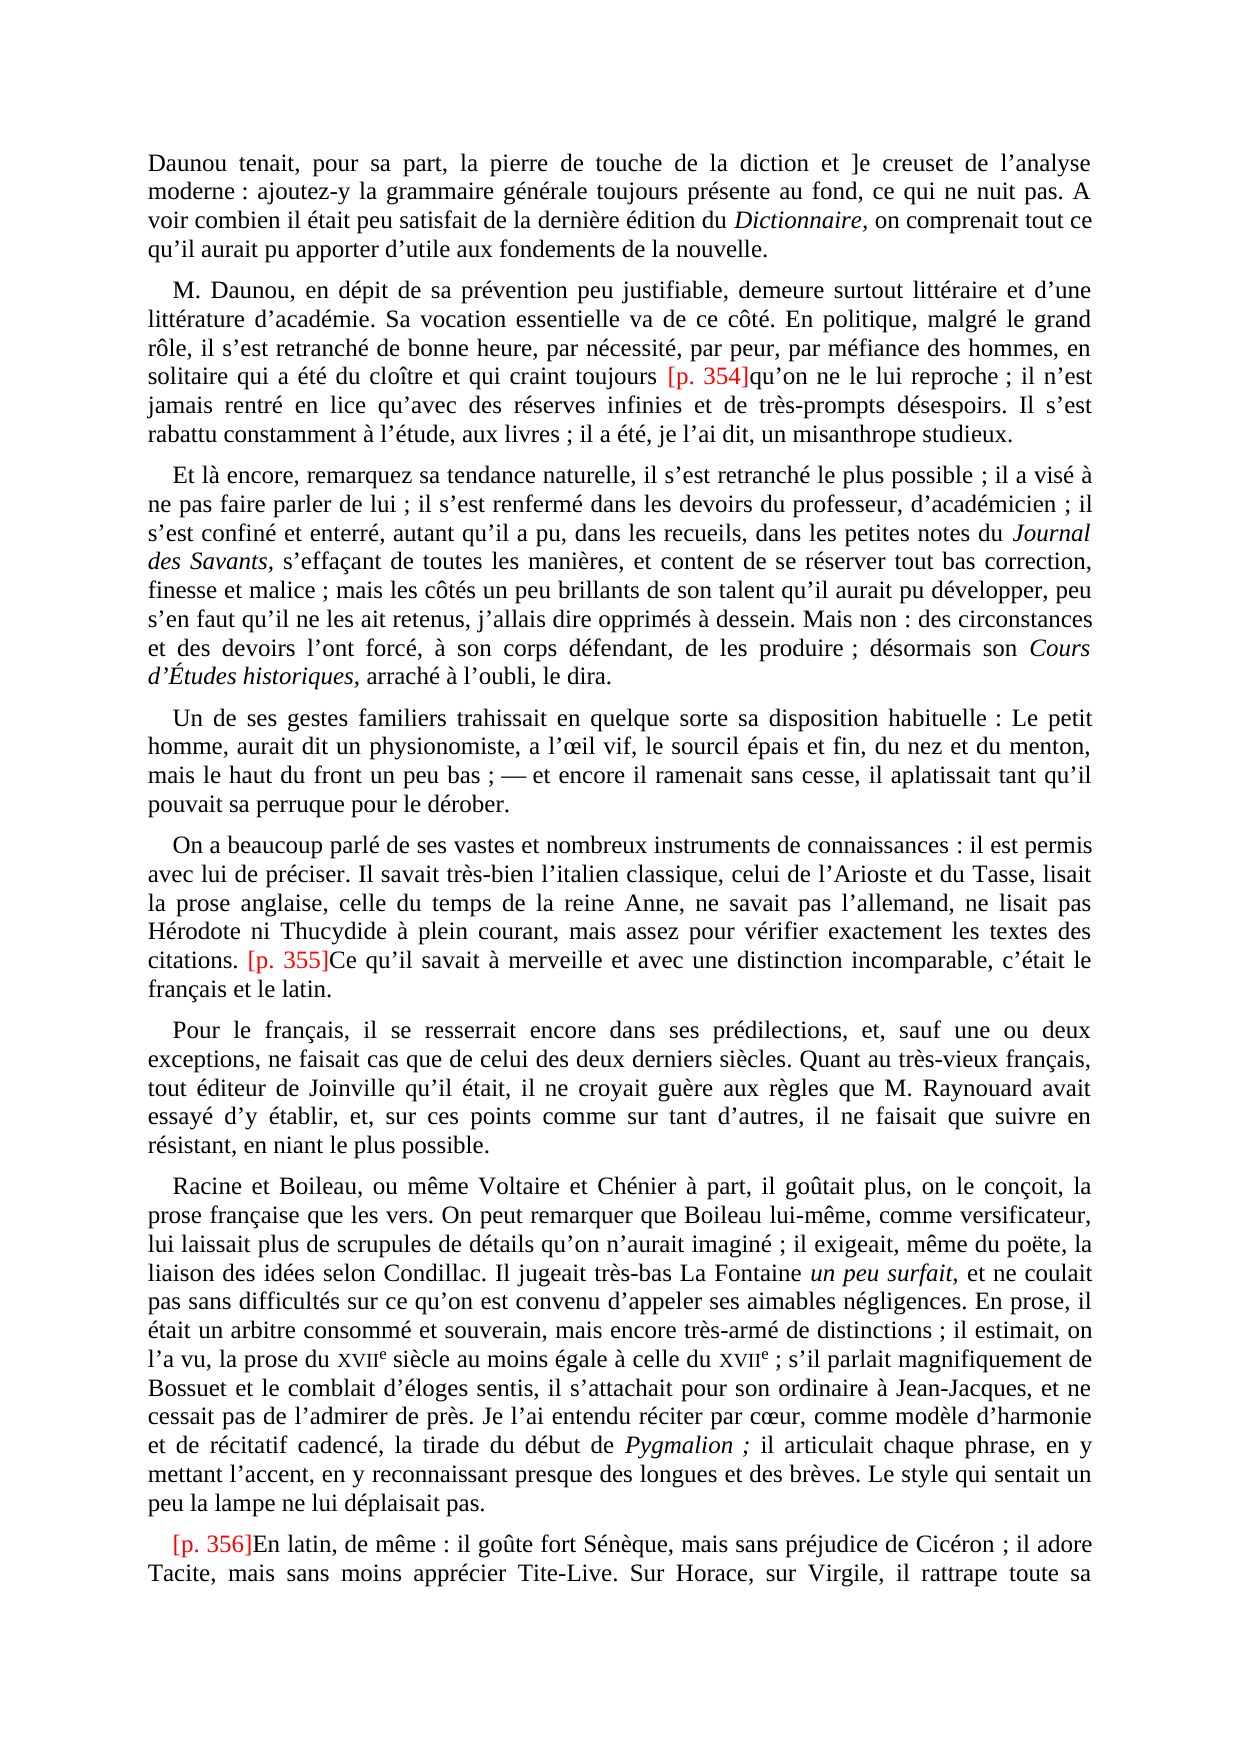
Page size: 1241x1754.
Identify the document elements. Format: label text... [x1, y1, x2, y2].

text M. Daunou, en dépit de sa prévention peu justifiable, demeure surtout littéraire et d’une littérature d’académie. Sa vocation essentielle va de ce côté. En politique, malgré le grand rôle, il s’est retranché de bonne heure, par nécessité, par peur, par méfiance des hommes, en solitaire qui a été du cloître et qui craint toujours [p. 354]qu’on ne le lui reproche ; il n’est jamais rentré en lice qu’avec des réserves infinies et de très-prompts désespoirs. Il s’est rabattu constamment à l’étude, aux livres ; il a été, je l’ai dit, un misanthrope studieux. [148, 275, 1093, 448]
text Pour le français, il se resserrait encore dans ses prédilections, et, sauf une ou deux exceptions, ne faisait cas que de celui des deux derniers siècles. Quant au très-vieux français, tout éditeur de Joinville qu’il était, il ne croyait guère aux règles que M. Raynouard avait essayé d’y établir, et, sur ces points comme sur tant d’autres, il ne faisait que suivre en résistant, en niant le plus possible. [148, 1015, 1093, 1159]
text On a beaucoup parlé de ses vastes et nombreux instruments de connaissances : il est permis avec lui de préciser. Il savait très-bien l’italien classique, celui de l’Arioste et du Tasse, lisait la prose anglaise, celle du temps de la reine Anne, ne savait pas l’allemand, ne lisait pas Hérodote ni Thucydide à plein courant, mais assez pour vérifier exactement les textes des citations. [p. 355]Ce qu’il savait à merveille et avec une distinction incomparable, c’était le français et le latin. [148, 830, 1093, 1003]
text [p. 356]En latin, de même : il goûte fort Sénèque, mais sans préjudice de Cicéron ; il adore Tacite, mais sans moins apprécier Tite-Live. Sur Horace, sur Virgile, il rattrape toute sa [148, 1529, 1093, 1586]
text Racine et Boileau, ou même Voltaire et Chénier à part, il goûtait plus, on le conçoit, la prose française que les vers. On peut remarquer que Boileau lui-même, comme versificateur, lui laissait plus de scrupules de détails qu’on n’aurait imaginé ; il exigeait, même du poëte, la liaison des idées selon Condillac. Il jugeait très-bas La Fontaine un peu surfait, et ne coulait pas sans difficultés sur ce qu’on est convenu d’appeler ses aimables négligences. En prose, il était un arbitre consommé et souverain, mais encore très-armé de distinctions ; il estimait, on l’a vu, la prose du xviie siècle au moins égale à celle du xviie ; s’il parlait magnifiquement de Bossuet et le comblait d’éloges sentis, il s’attachait pour son ordinaire à Jean-Jacques, et ne cessait pas de l’admirer de près. Je l’ai entendu réciter par cœur, comme modèle d’harmonie et de récitatif cadencé, la tirade du début de Pygmalion ; il articulait chaque phrase, en y mettant l’accent, en y reconnaissant presque des longues et des brèves. Le style qui sentait un peu la lampe ne lui déplaisait pas. [148, 1171, 1093, 1516]
text Daunou tenait, pour sa part, la pierre de touche de la diction et ]e creuset de l’analyse moderne : ajoutez-y la grammaire générale toujours présente au fond, ce qui ne nuit pas. A voir combien il était peu satisfait de la dernière édition du Dictionnaire, on comprenait tout ce qu’il aurait pu apporter d’utile aux fondements de la nouvelle. [148, 148, 1093, 263]
text Et là encore, remarquez sa tendance naturelle, il s’est retranché le plus possible ; il a visé à ne pas faire parler de lui ; il s’est renfermé dans les devoirs du professeur, d’académicien ; il s’est confiné et enterré, autant qu’il a pu, dans les recueils, dans les petites notes du Journal des Savants, s’effaçant de toutes les manières, et content de se réserver tout bas correction, finesse et malice ; mais les côtés un peu brillants de son talent qu’il aurait pu développer, peu s’en faut qu’il ne les ait retenus, j’allais dire opprimés à dessein. Mais non : des circonstances et des devoirs l’ont forcé, à son corps défendant, de les produire ; désormais son Cours d’Études historiques, arraché à l’oubli, le dira. [148, 460, 1093, 690]
text Un de ses gestes familiers trahissait en quelque sorte sa disposition habituelle : Le petit homme, aurait dit un physionomiste, a l’œil vif, le sourcil épais et fin, du nez et du menton, mais le haut du front un peu bas ; — et encore il ramenait sans cesse, il aplatissait tant qu’il pouvait sa perruque pour le dérober. [148, 703, 1093, 818]
